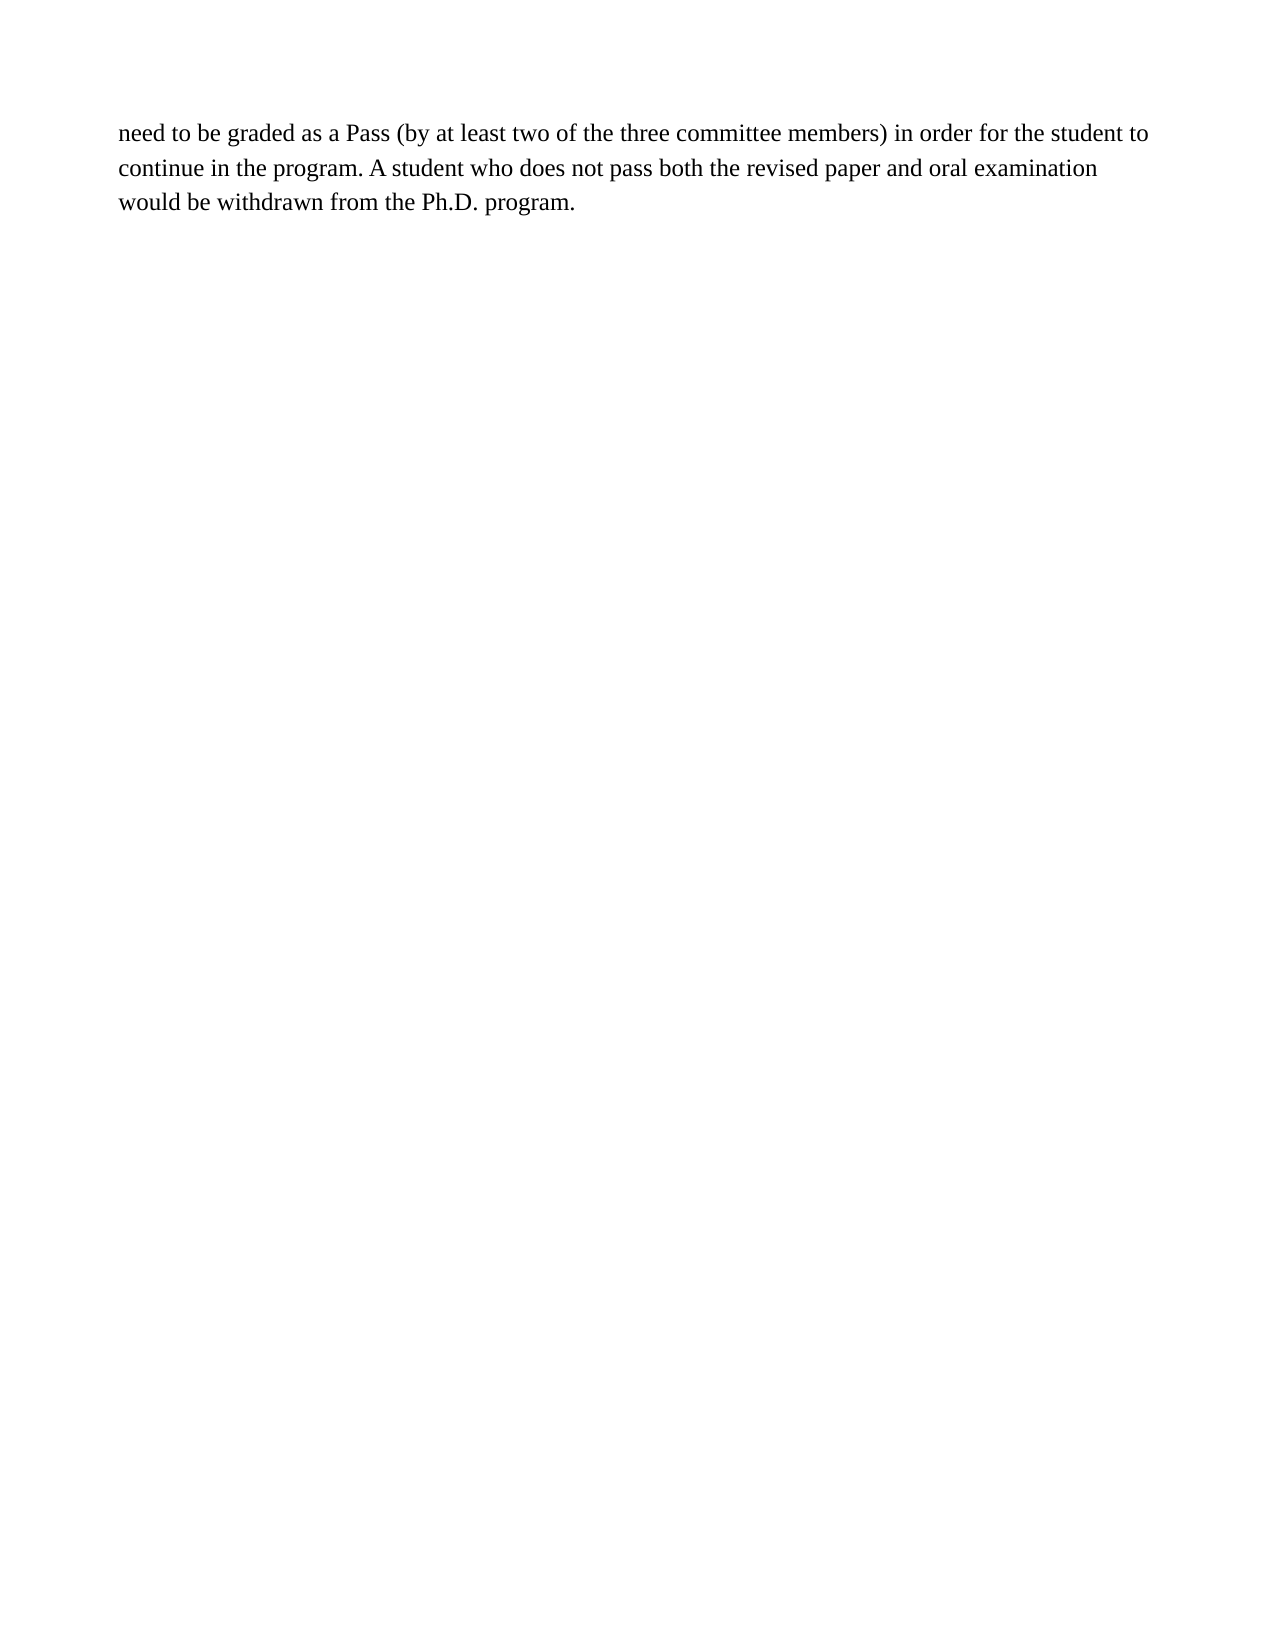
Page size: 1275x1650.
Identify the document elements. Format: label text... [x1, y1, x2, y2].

text need to be graded as a Pass (by at least two of the three committee members) in order for the student to continue in the program. A student who does not pass both the revised paper and oral examination would be withdrawn from the Ph.D. program. [118, 118, 1157, 216]
